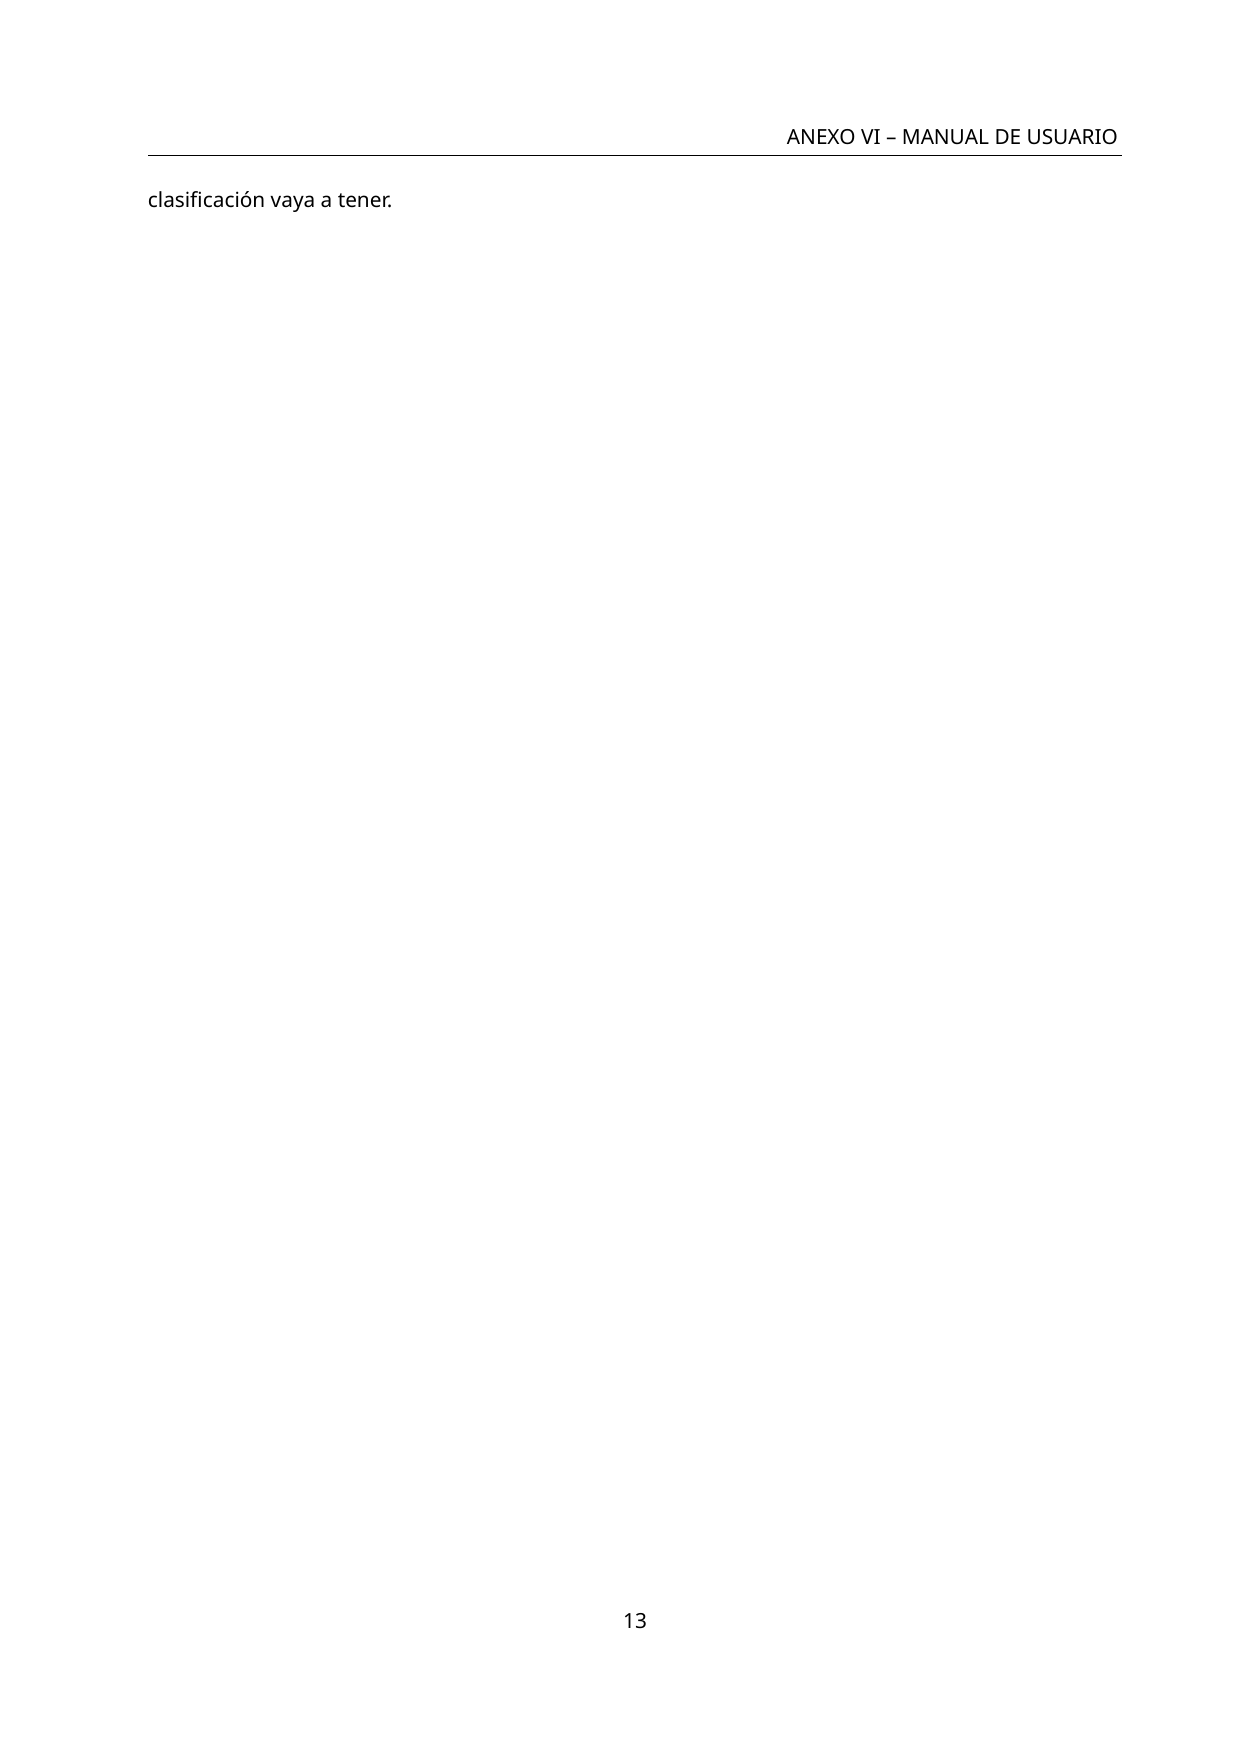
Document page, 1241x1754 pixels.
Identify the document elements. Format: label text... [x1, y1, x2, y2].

text clasificación vaya a tener. [148, 185, 1122, 213]
